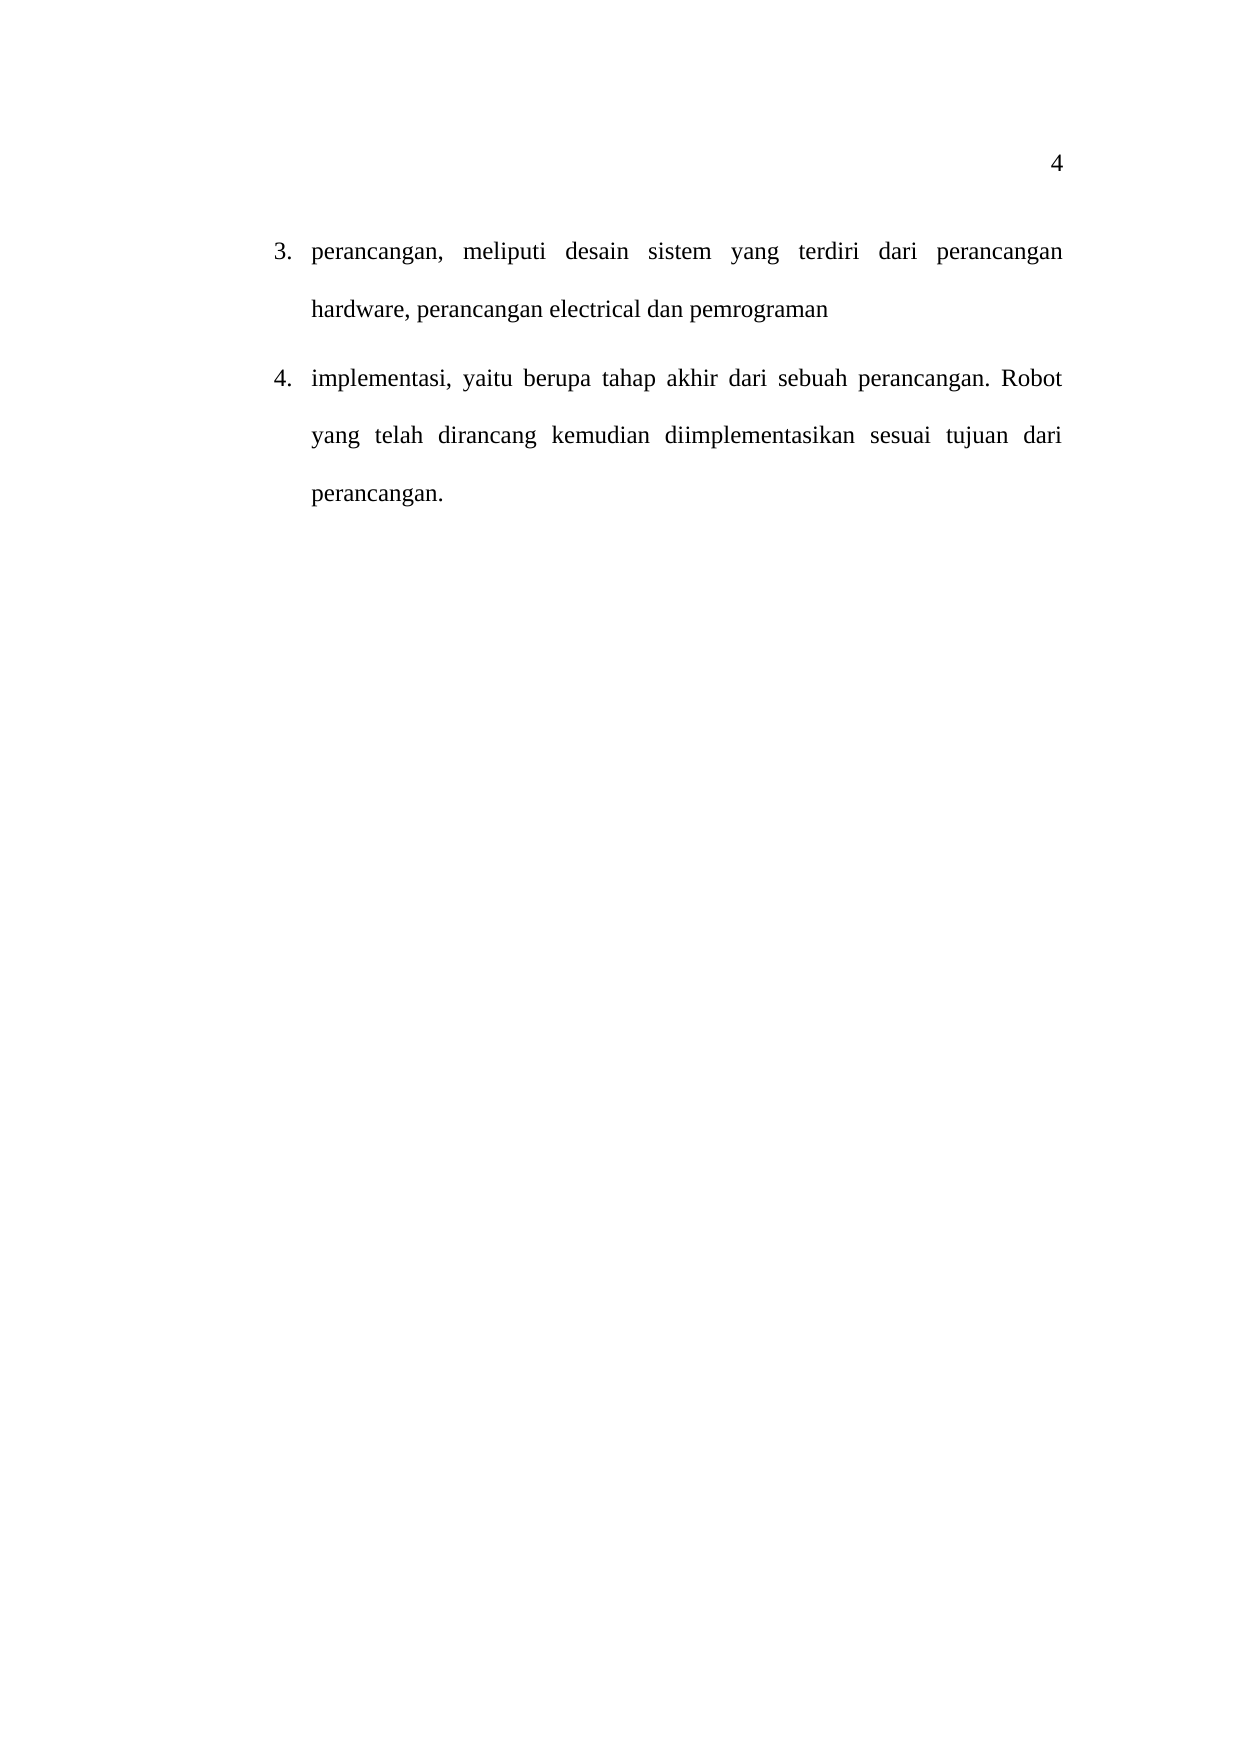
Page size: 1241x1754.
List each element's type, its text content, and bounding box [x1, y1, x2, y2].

list implementasi, yaitu berupa tahap akhir dari sebuah perancangan. Robot yang telah dirancang kemudian diimplementasikan sesuai tujuan dari perancangan. [274, 363, 1063, 507]
list perancangan, meliputi desain sistem yang terdiri dari perancangan hardware, perancangan electrical dan pemrograman [274, 236, 1063, 322]
